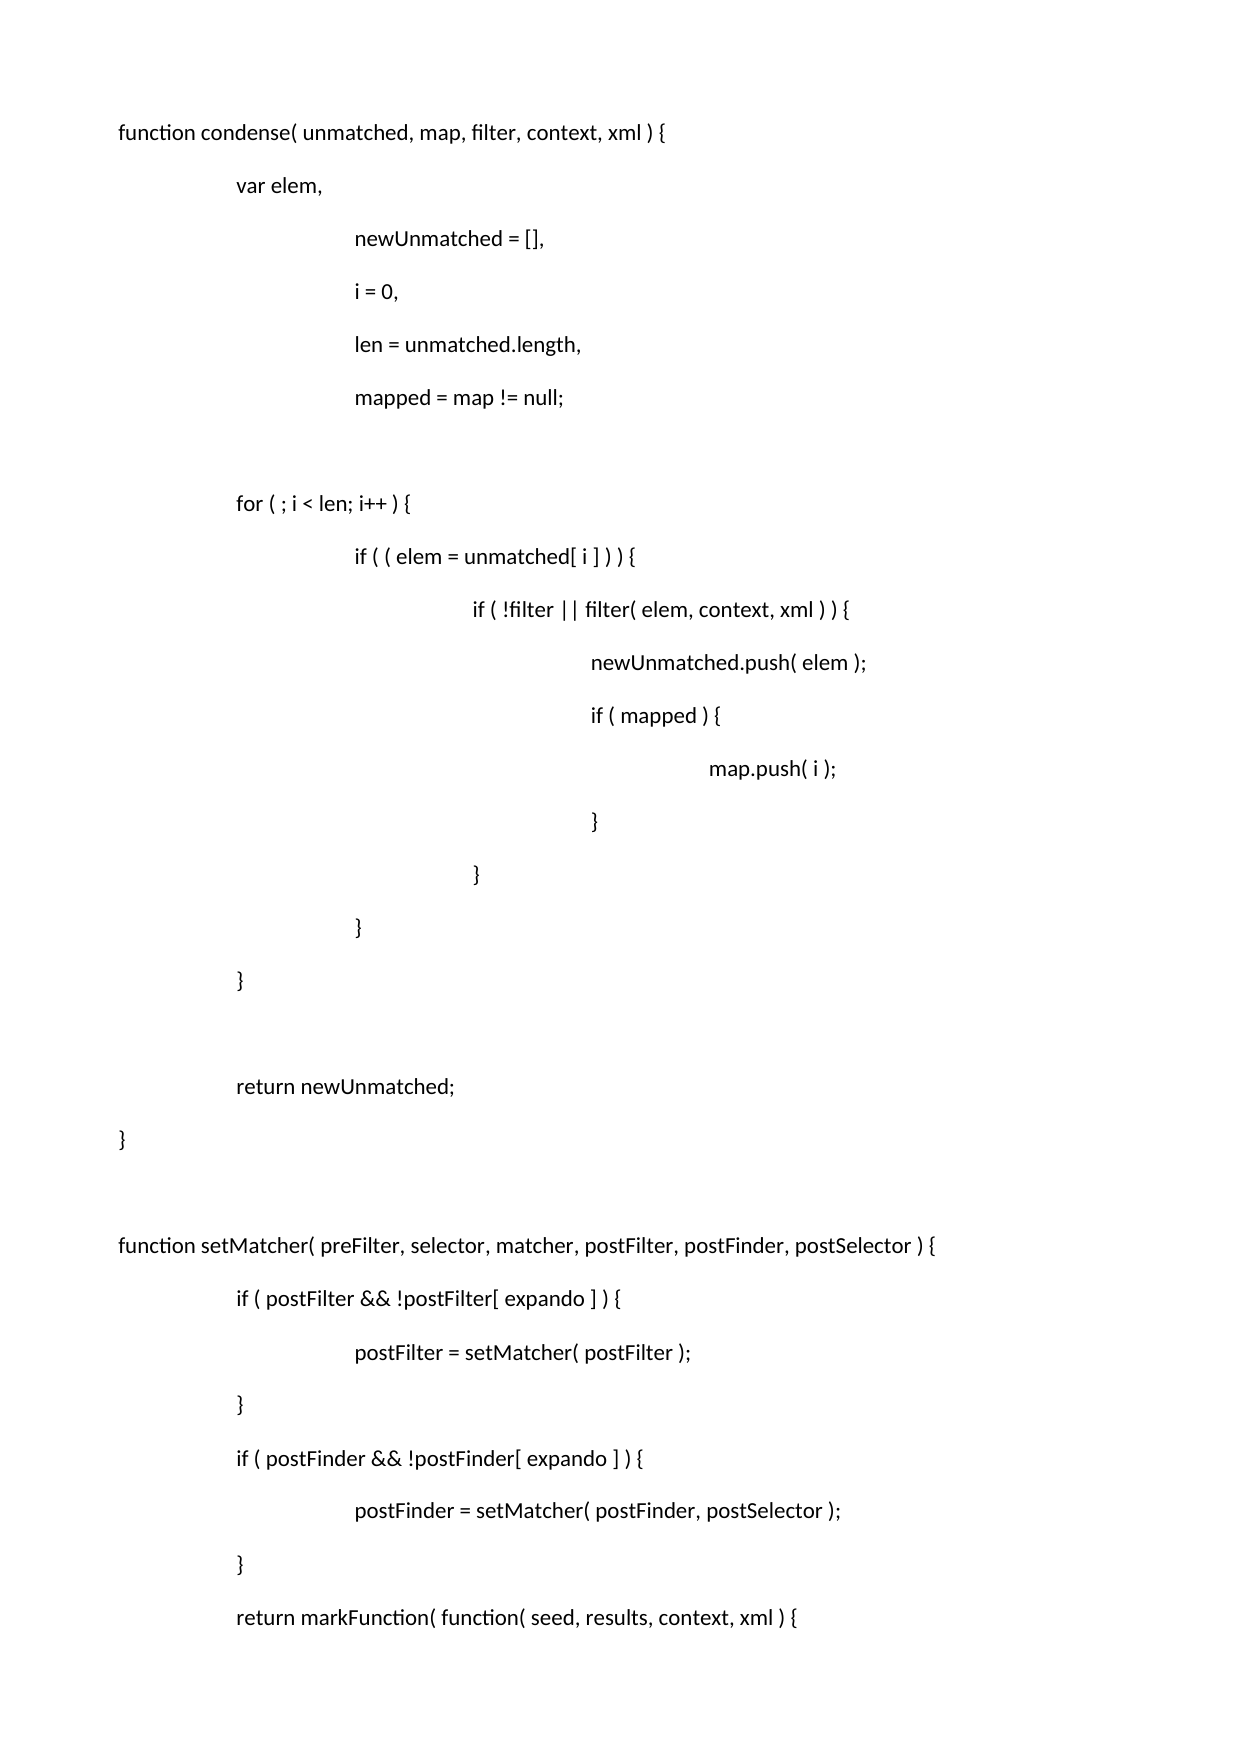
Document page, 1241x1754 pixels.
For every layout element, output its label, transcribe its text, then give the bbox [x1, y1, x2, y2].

text } [118, 860, 1122, 888]
text if ( !filter || filter( elem, context, xml ) ) { [118, 595, 1122, 623]
text postFinder = setMatcher( postFinder, postSelector ); [118, 1497, 1122, 1525]
text newUnmatched = [], [118, 224, 1122, 252]
text i = 0, [118, 277, 1122, 305]
text function condense( unmatched, map, filter, context, xml ) { [118, 118, 1122, 146]
text return newUnmatched; [118, 1072, 1122, 1101]
text if ( postFilter && !postFilter[ expando ] ) { [118, 1284, 1122, 1313]
text if ( mapped ) { [118, 701, 1122, 729]
text } [118, 807, 1122, 835]
text mapped = map != null; [118, 383, 1122, 411]
text for ( ; i < len; i++ ) { [118, 489, 1122, 517]
text function setMatcher( preFilter, selector, matcher, postFilter, postFinder, postSelector ) { [118, 1232, 1122, 1259]
text return markFunction( function( seed, results, context, xml ) { [118, 1603, 1122, 1631]
text map.push( i ); [118, 754, 1122, 782]
text if ( ( elem = unmatched[ i ] ) ) { [118, 542, 1122, 570]
text } [118, 913, 1122, 941]
text } [118, 1126, 1122, 1153]
text len = unmatched.length, [118, 330, 1122, 358]
text var elem, [118, 171, 1122, 199]
text } [118, 1550, 1122, 1578]
text newUnmatched.push( elem ); [118, 648, 1122, 676]
text if ( postFinder && !postFinder[ expando ] ) { [118, 1444, 1122, 1472]
text } [118, 1391, 1122, 1419]
text postFilter = setMatcher( postFilter ); [118, 1338, 1122, 1366]
text } [118, 966, 1122, 994]
